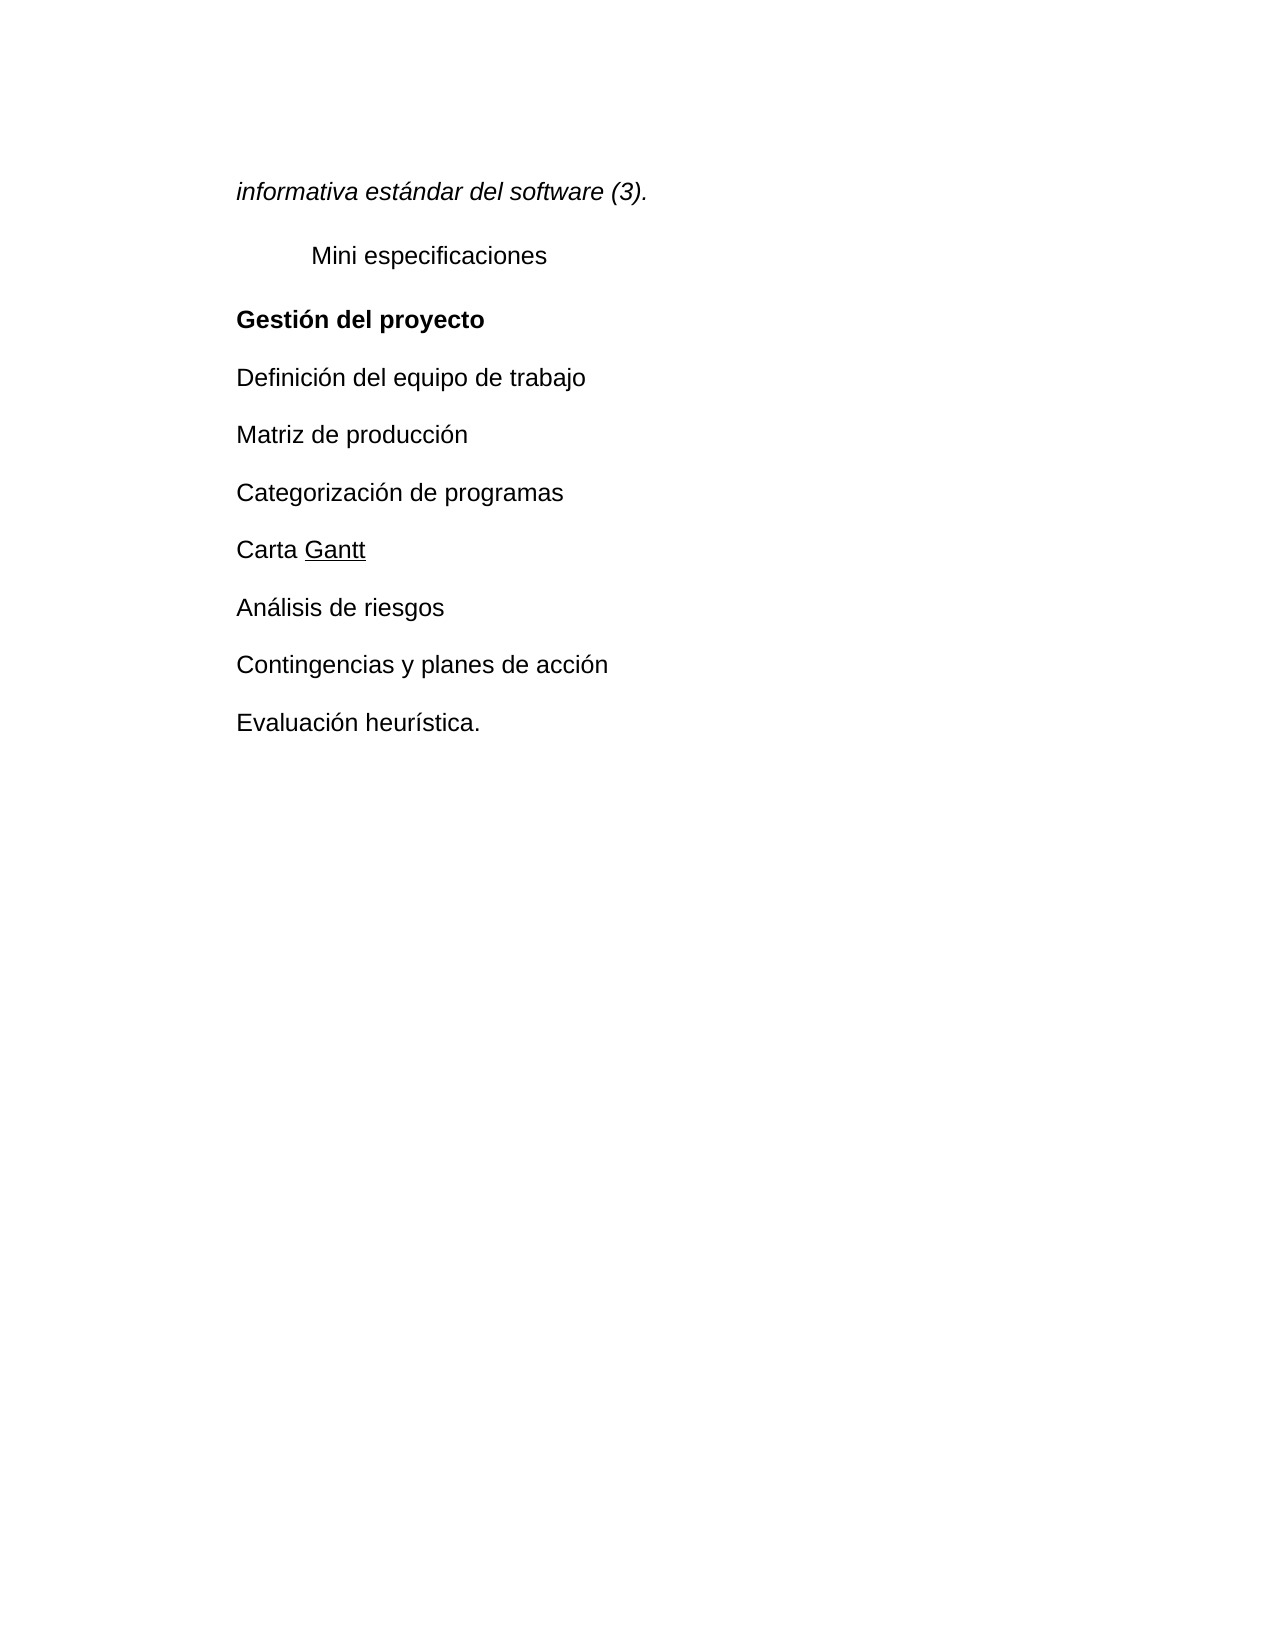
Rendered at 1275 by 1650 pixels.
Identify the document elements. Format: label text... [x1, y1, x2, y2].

text Gestión del proyecto [236, 305, 1127, 334]
text informativa estándar del software (3). [236, 177, 1127, 206]
text Definición del equipo de trabajo [236, 363, 1127, 391]
text Contingencias y planes de acción [236, 650, 1127, 679]
text Evaluación heurística. [236, 708, 1127, 736]
text Categorización de programas [236, 478, 1127, 506]
list Mini especificaciones [236, 241, 1127, 270]
text Matriz de producción [236, 420, 1127, 449]
text Carta Gantt [236, 535, 1127, 564]
text Análisis de riesgos [236, 593, 1127, 621]
